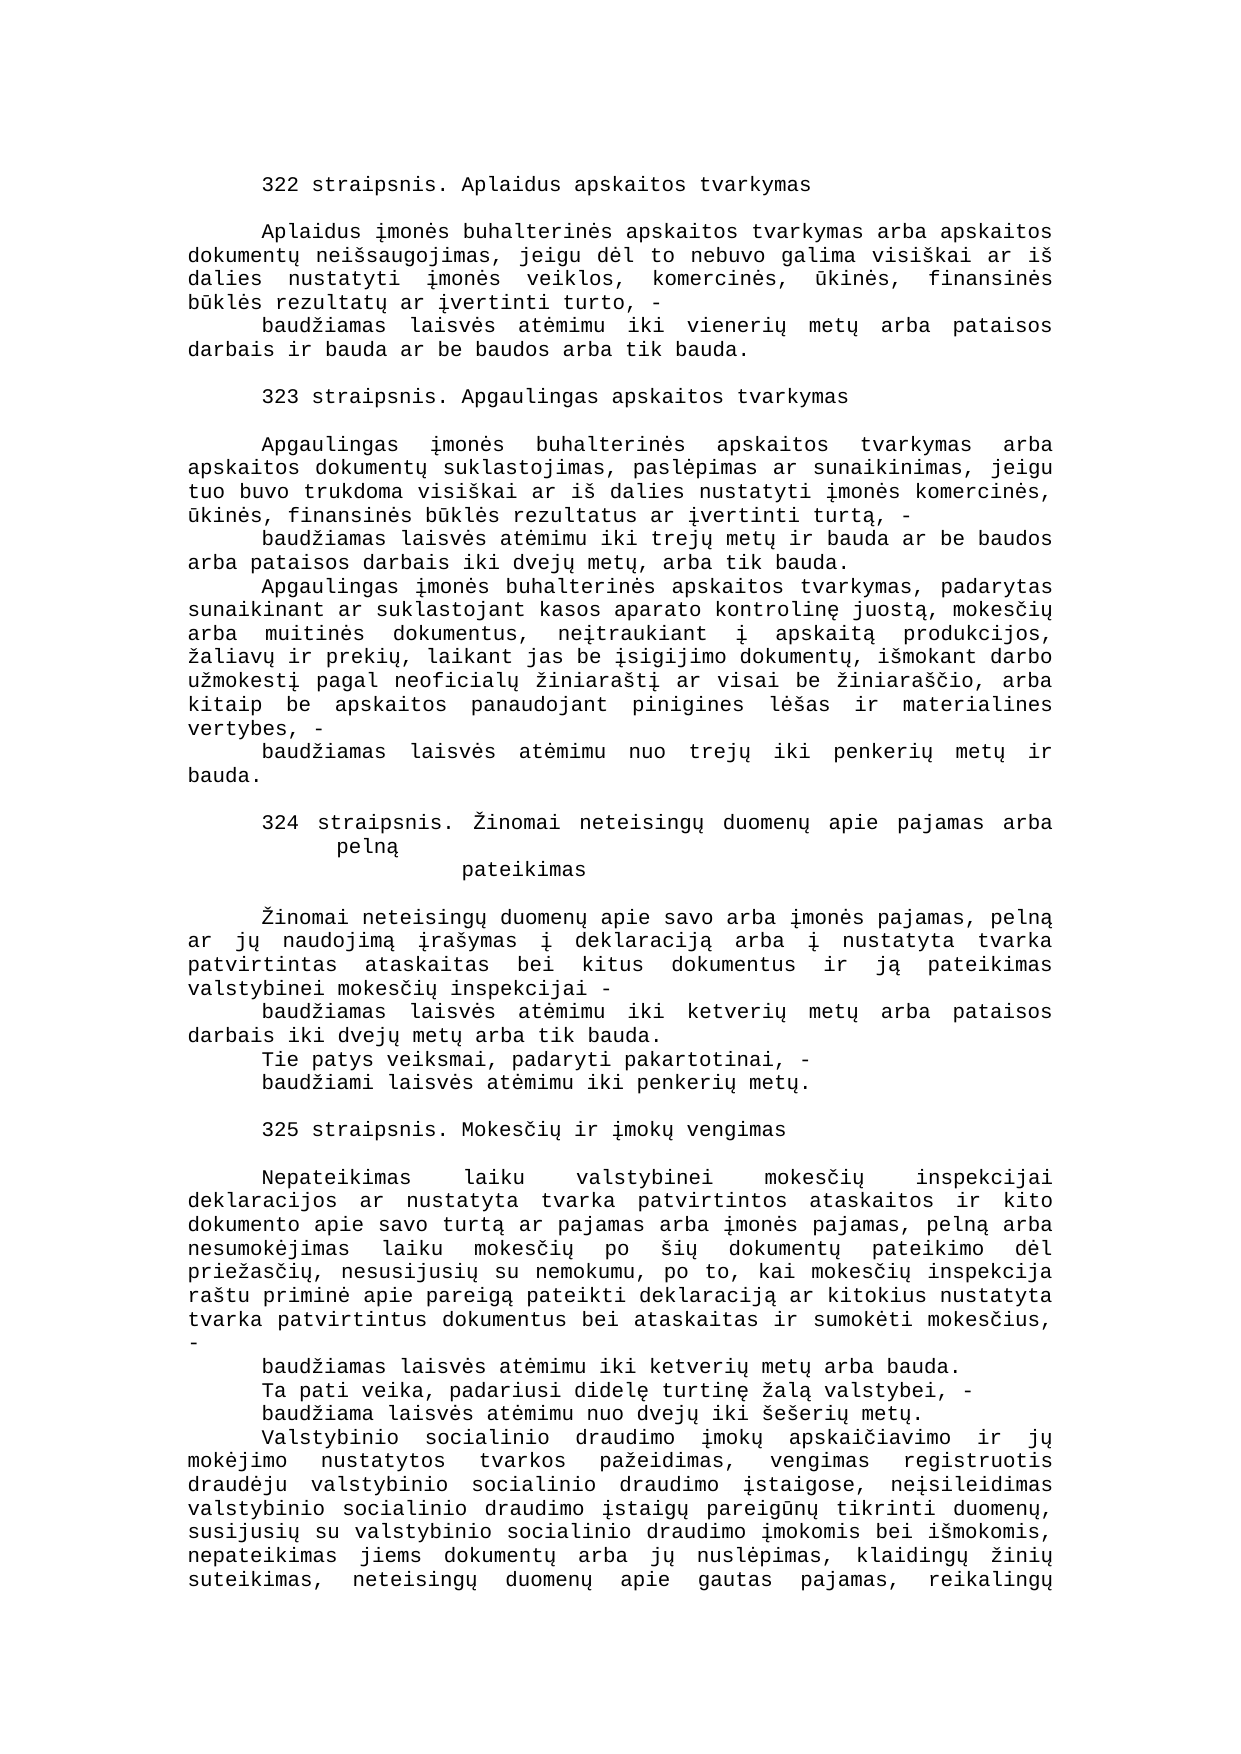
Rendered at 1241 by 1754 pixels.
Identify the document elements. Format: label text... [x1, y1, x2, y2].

text Tie patys veiksmai, padaryti pakartotinai, - [187, 1048, 1053, 1072]
text Apgaulingas įmonės buhalterinės apskaitos tvarkymas, padarytas sunaikinant ar suklastojant kasos aparato kontrolinę juostą, mokesčių arba muitinės dokumentus, neįtraukiant į apskaitą produkcijos, žaliavų ir prekių, laikant jas be įsigijimo dokumentų, išmokant darbo užmokestį pagal neoficialų žiniaraštį ar visai be žiniaraščio, arba kitaip be apskaitos panaudojant pinigines lėšas ir materialines vertybes, - [187, 576, 1053, 741]
text baudžiamas laisvės atėmimu nuo trejų iki penkerių metų ir bauda. [187, 741, 1053, 788]
text Apgaulingas įmonės buhalterinės apskaitos tvarkymas arba apskaitos dokumentų suklastojimas, paslėpimas ar sunaikinimas, jeigu tuo buvo trukdoma visiškai ar iš dalies nustatyti įmonės komercinės, ūkinės, finansinės būklės rezultatus ar įvertinti turtą, - [187, 434, 1053, 528]
text baudžiamas laisvės atėmimu iki trejų metų ir bauda ar be baudos arba pataisos darbais iki dvejų metų, arba tik bauda. [187, 528, 1053, 576]
text Aplaidus įmonės buhalterinės apskaitos tvarkymas arba apskaitos dokumentų neišsaugojimas, jeigu dėl to nebuvo galima visiškai ar iš dalies nustatyti įmonės veiklos, komercinės, ūkinės, finansinės būklės rezultatų ar įvertinti turto, - [187, 221, 1053, 316]
text Valstybinio socialinio draudimo įmokų apskaičiavimo ir jų mokėjimo nustatytos tvarkos pažeidimas, vengimas registruotis draudėju valstybinio socialinio draudimo įstaigose, neįsileidimas valstybinio socialinio draudimo įstaigų pareigūnų tikrinti duomenų, susijusių su valstybinio socialinio draudimo įmokomis bei išmokomis, nepateikimas jiems dokumentų arba jų nuslėpimas, klaidingų žinių suteikimas, neteisingų duomenų apie gautas pajamas, reikalingų [187, 1427, 1053, 1592]
text 324 straipsnis. Žinomai neteisingų duomenų apie pajamas arba pelną [261, 812, 1053, 859]
text Žinomai neteisingų duomenų apie savo arba įmonės pajamas, pelną ar jų naudojimą įrašymas į deklaraciją arba į nustatyta tvarka patvirtintas ataskaitas bei kitus dokumentus ir ją pateikimas valstybinei mokesčių inspekcijai - [187, 907, 1053, 1001]
text Ta pati veika, padariusi didelę turtinę žalą valstybei, - [205, 1379, 1053, 1403]
text 322 straipsnis. Aplaidus apskaitos tvarkymas [205, 174, 1053, 197]
text baudžiamas laisvės atėmimu iki ketverių metų arba pataisos darbais iki dvejų metų arba tik bauda. [187, 1001, 1053, 1048]
text 325 straipsnis. Mokesčių ir įmokų vengimas [206, 1119, 1053, 1143]
text 323 straipsnis. Apgaulingas apskaitos tvarkymas [208, 386, 1053, 410]
text Nepateikimas laiku valstybinei mokesčių inspekcijai deklaracijos ar nustatyta tvarka patvirtintos ataskaitos ir kito dokumento apie savo turtą ar pajamas arba įmonės pajamas, pelną arba nesumokėjimas laiku mokesčių po šių dokumentų pateikimo dėl priežasčių, nesusijusių su nemokumu, po to, kai mokesčių inspekcija raštu priminė apie pareigą pateikti deklaraciją ar kitokius nustatyta tvarka patvirtintus dokumentus bei ataskaitas ir sumokėti mokesčius, - [187, 1167, 1053, 1356]
text baudžiama laisvės atėmimu nuo dvejų iki šešerių metų. [205, 1403, 1053, 1427]
text pateikimas [261, 859, 1053, 883]
text baudžiamas laisvės atėmimu iki ketverių metų arba bauda. [205, 1356, 1053, 1379]
text baudžiami laisvės atėmimu iki penkerių metų. [187, 1072, 1053, 1096]
text baudžiamas laisvės atėmimu iki vienerių metų arba pataisos darbais ir bauda ar be baudos arba tik bauda. [187, 316, 1053, 363]
